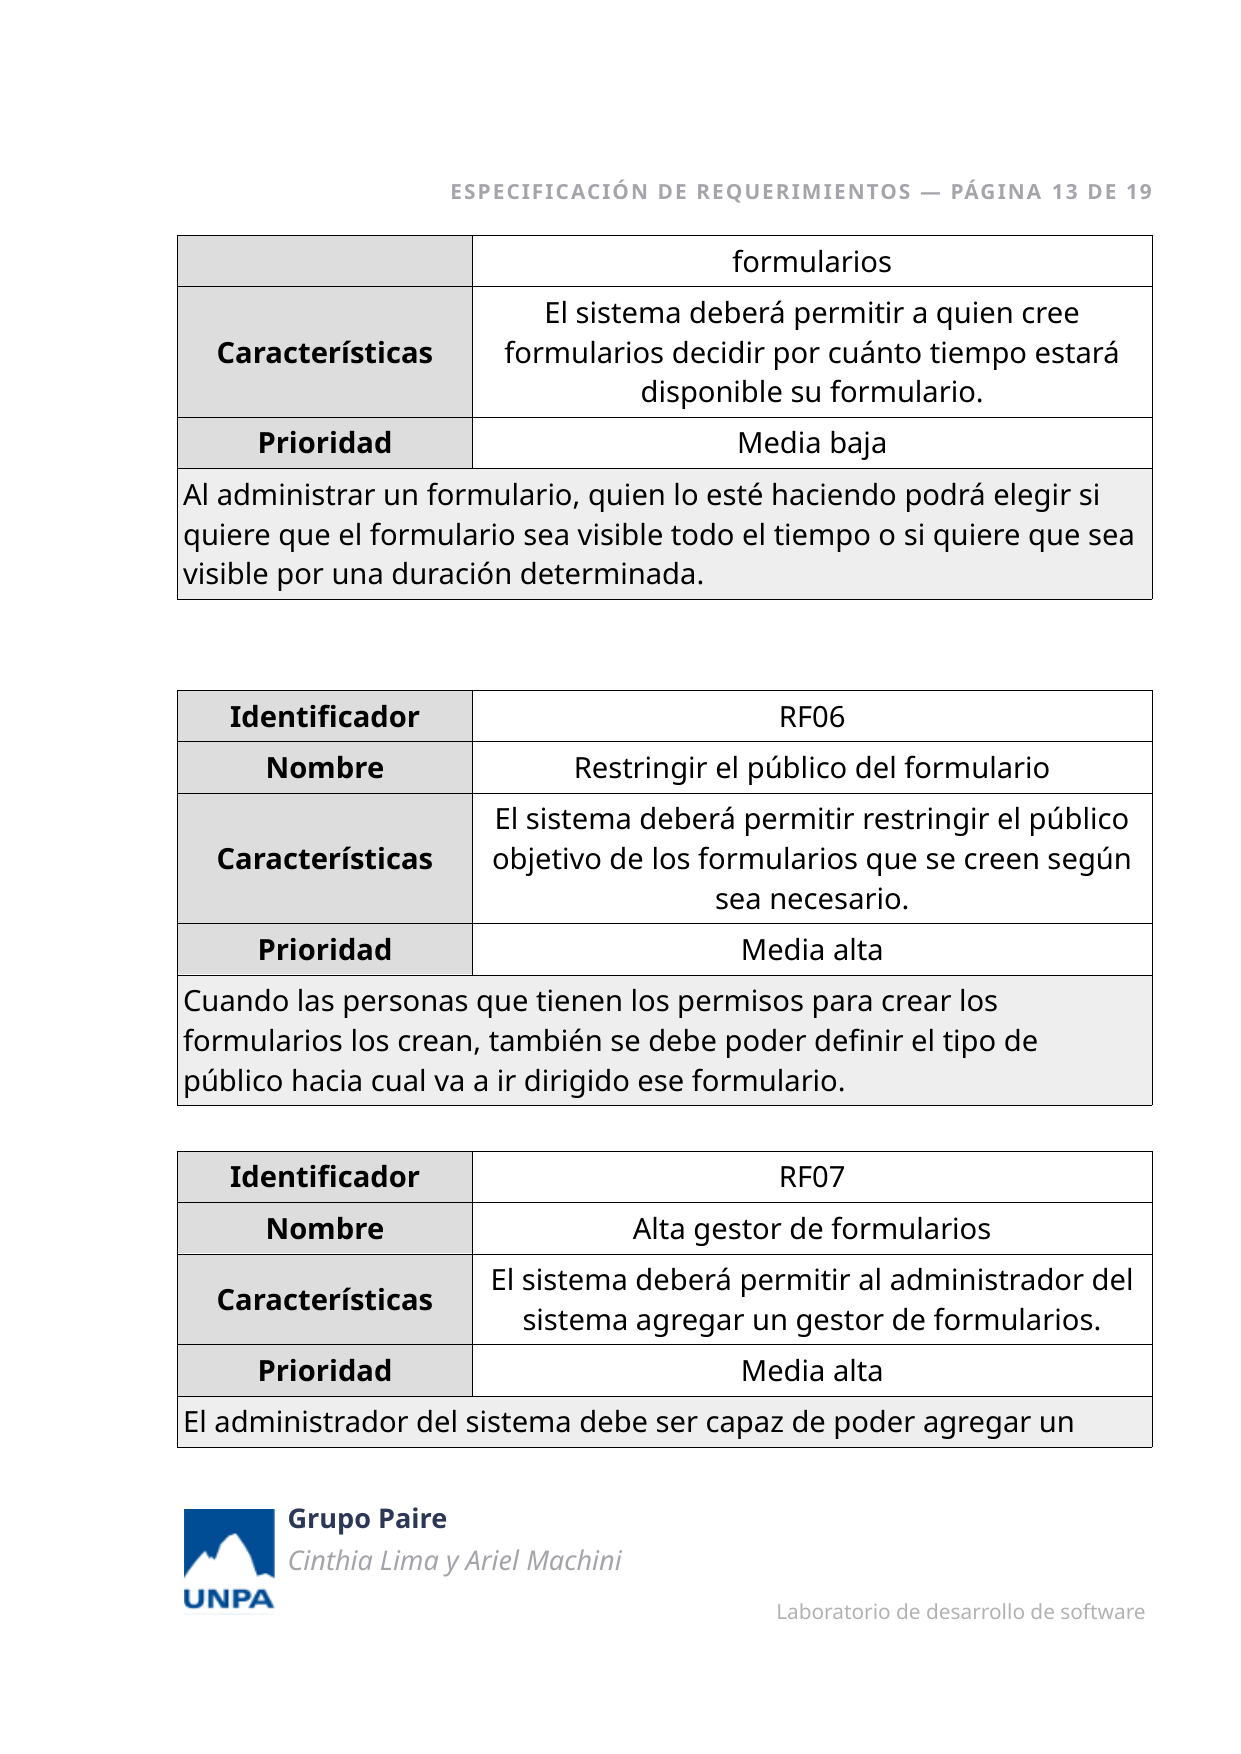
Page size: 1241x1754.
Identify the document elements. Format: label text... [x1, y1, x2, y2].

table_cell Al administrar un formulario, quien lo esté haciendo podrá elegir si quiere que el formulario sea visible todo el tiempo o si quiere que sea visible por una duración determinada. [178, 469, 1152, 599]
table_cell El sistema deberá permitir restringir el público objetivo de los formularios que se creen según sea necesario. [473, 794, 1152, 923]
table_cell Prioridad [178, 418, 472, 468]
table_cell Media alta [473, 924, 1152, 974]
table_cell Restringir el público del formulario [473, 742, 1152, 793]
table_header RF06 [473, 691, 1152, 741]
table_cell Características [178, 287, 472, 417]
table_cell Prioridad [178, 924, 472, 974]
table_cell Características [178, 794, 472, 923]
table_cell Nombre [178, 742, 472, 793]
table_cell El sistema deberá permitir al administrador del sistema agregar un gestor de formularios. [473, 1255, 1152, 1344]
table_cell Prioridad [178, 1345, 472, 1396]
table_cell [178, 236, 472, 286]
table_cell Media baja [473, 418, 1152, 468]
table_cell Alta gestor de formularios [473, 1203, 1152, 1253]
table_cell formularios [473, 236, 1152, 286]
table_header RF07 [473, 1152, 1152, 1202]
table_header Identificador [178, 691, 472, 741]
picture [184, 1509, 275, 1615]
table_cell Nombre [178, 1203, 472, 1253]
table_header Identificador [178, 1152, 472, 1202]
table_cell Características [178, 1255, 472, 1344]
table_cell Cuando las personas que tienen los permisos para crear los formularios los crean, también se debe poder definir el tipo de público hacia cual va a ir dirigido ese formulario. [178, 976, 1152, 1105]
table_cell Media alta [473, 1345, 1152, 1396]
table_cell El sistema deberá permitir a quien cree formularios decidir por cuánto tiempo estará disponible su formulario. [473, 287, 1152, 417]
table_cell El administrador del sistema debe ser capaz de poder agregar un [178, 1397, 1152, 1447]
